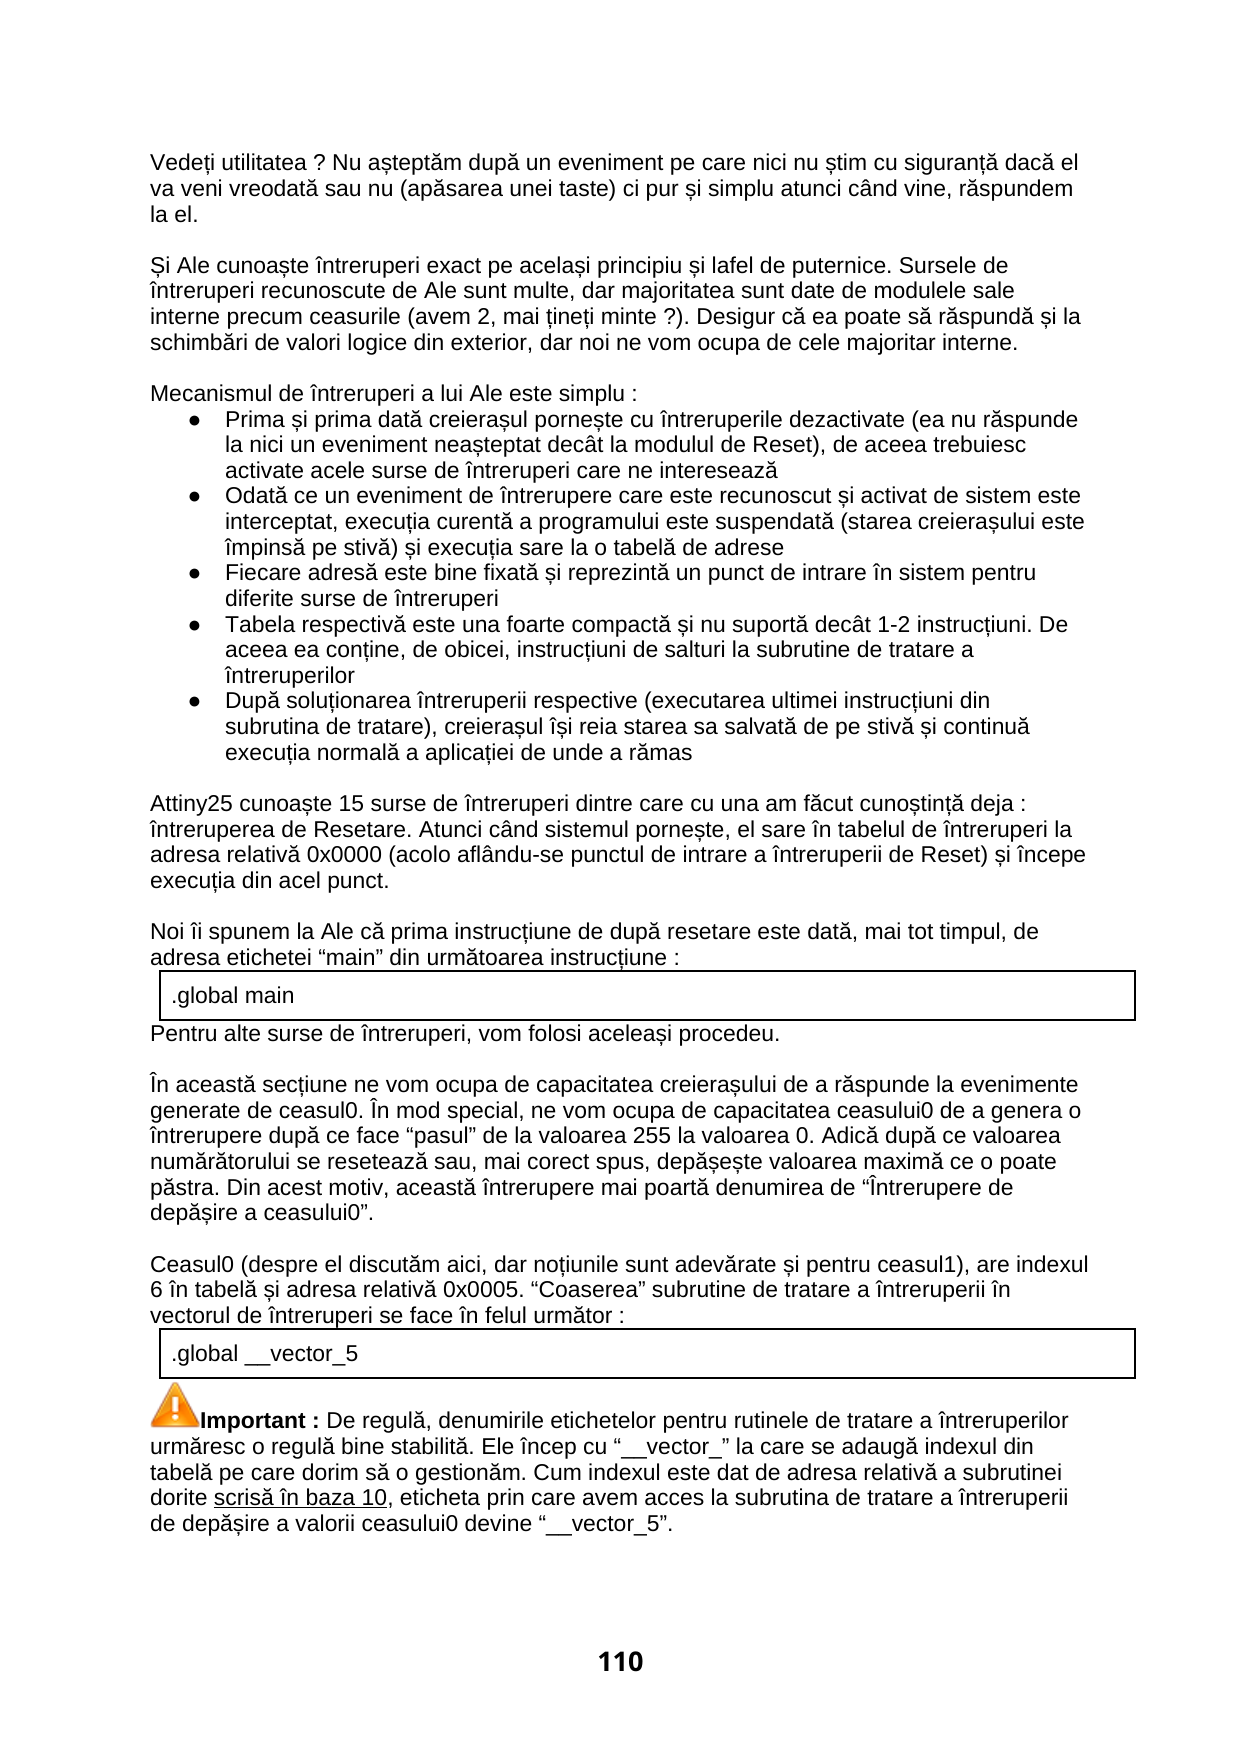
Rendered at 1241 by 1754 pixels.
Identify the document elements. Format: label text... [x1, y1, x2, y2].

list După soluționarea întreruperii respective (executarea ultimei instrucțiuni din subrutina de tratare), creierașul își reia starea sa salvată de pe stivă și continuă execuția normală a aplicației de unde a rămas [187, 688, 1091, 765]
list Tabela respectivă este una foarte compactă și nu suportă decât 1-2 instrucțiuni. De aceea ea conține, de obicei, instrucțiuni de salturi la subrutine de tratare a întreruperilor [187, 611, 1091, 688]
list Fiecare adresă este bine fixată și reprezintă un punct de intrare în sistem pentru diferite surse de întreruperi [187, 560, 1091, 611]
text Important : De regulă, denumirile etichetelor pentru rutinele de tratare a întreruperilor urmăresc o regulă bine stabilită. Ele încep cu “__vector_” la care se adaugă indexul din tabelă pe care dorim să o gestionăm. Cum indexul este dat de adresa relativă a subrutinei dorite scrisă în baza 10, eticheta prin care avem acces la subrutina de tratare a întreruperii de depășire a valorii ceasului0 devine “__vector_5”. [150, 1379, 1091, 1536]
text Noi îi spunem la Ale că prima instrucțiune de după resetare este dată, mai tot timpul, de adresa etichetei “main” din următoarea instrucțiune : [150, 919, 1091, 970]
list Prima și prima dată creierașul pornește cu întreruperile dezactivate (ea nu răspunde la nici un eveniment neașteptat decât la modulul de Reset), de aceea trebuiesc activate acele surse de întreruperi care ne interesează [187, 406, 1091, 483]
text Attiny25 cunoaște 15 surse de întreruperi dintre care cu una am făcut cunoștință deja : întreruperea de Resetare. Atunci când sistemul pornește, el sare în tabelul de întreruperi la adresa relativă 0x0000 (acolo aflându-se punctul de intrare a întreruperii de Reset) și începe execuția din acel punct. [150, 791, 1091, 893]
text Pentru alte surse de întreruperi, vom folosi aceleași procedeu. [150, 1021, 1091, 1046]
text Și Ale cunoaște întreruperi exact pe același principiu și lafel de puternice. Sursele de întreruperi recunoscute de Ale sunt multe, dar majoritatea sunt date de modulele sale interne precum ceasurile (avem 2, mai țineți minte ?). Desigur că ea poate să răspundă și la schimbări de valori logice din exterior, dar noi ne vom ocupa de cele majoritar interne. [150, 252, 1091, 355]
table_header .global main [161, 972, 1134, 1018]
table_header .global __vector_5 [161, 1330, 1134, 1377]
picture [150, 1378, 200, 1429]
text În această secțiune ne vom ocupa de capacitatea creierașului de a răspunde la evenimente generate de ceasul0. În mod special, ne vom ocupa de capacitatea ceasului0 de a genera o întrerupere după ce face “pasul” de la valoarea 255 la valoarea 0. Adică după ce valoarea numărătorului se resetează sau, mai corect spus, depășește valoarea maximă ce o poate păstra. Din acest motiv, această întrerupere mai poartă denumirea de “Întrerupere de depășire a ceasului0”. [150, 1072, 1091, 1226]
text Vedeți utilitatea ? Nu așteptăm după un eveniment pe care nici nu știm cu siguranță dacă el va veni vreodată sau nu (apăsarea unei taste) ci pur și simplu atunci când vine, răspundem la el. [150, 150, 1091, 227]
text Mecanismul de întreruperi a lui Ale este simplu : [150, 381, 1091, 406]
list Odată ce un eveniment de întrerupere care este recunoscut și activat de sistem este interceptat, execuția curentă a programului este suspendată (starea creierașului este împinsă pe stivă) și execuția sare la o tabelă de adrese [187, 483, 1091, 560]
text Ceasul0 (despre el discutăm aici, dar noțiunile sunt adevărate și pentru ceasul1), are indexul 6 în tabelă și adresa relativă 0x0005. “Coaserea” subrutine de tratare a întreruperii în vectorul de întreruperi se face în felul următor : [150, 1251, 1091, 1328]
